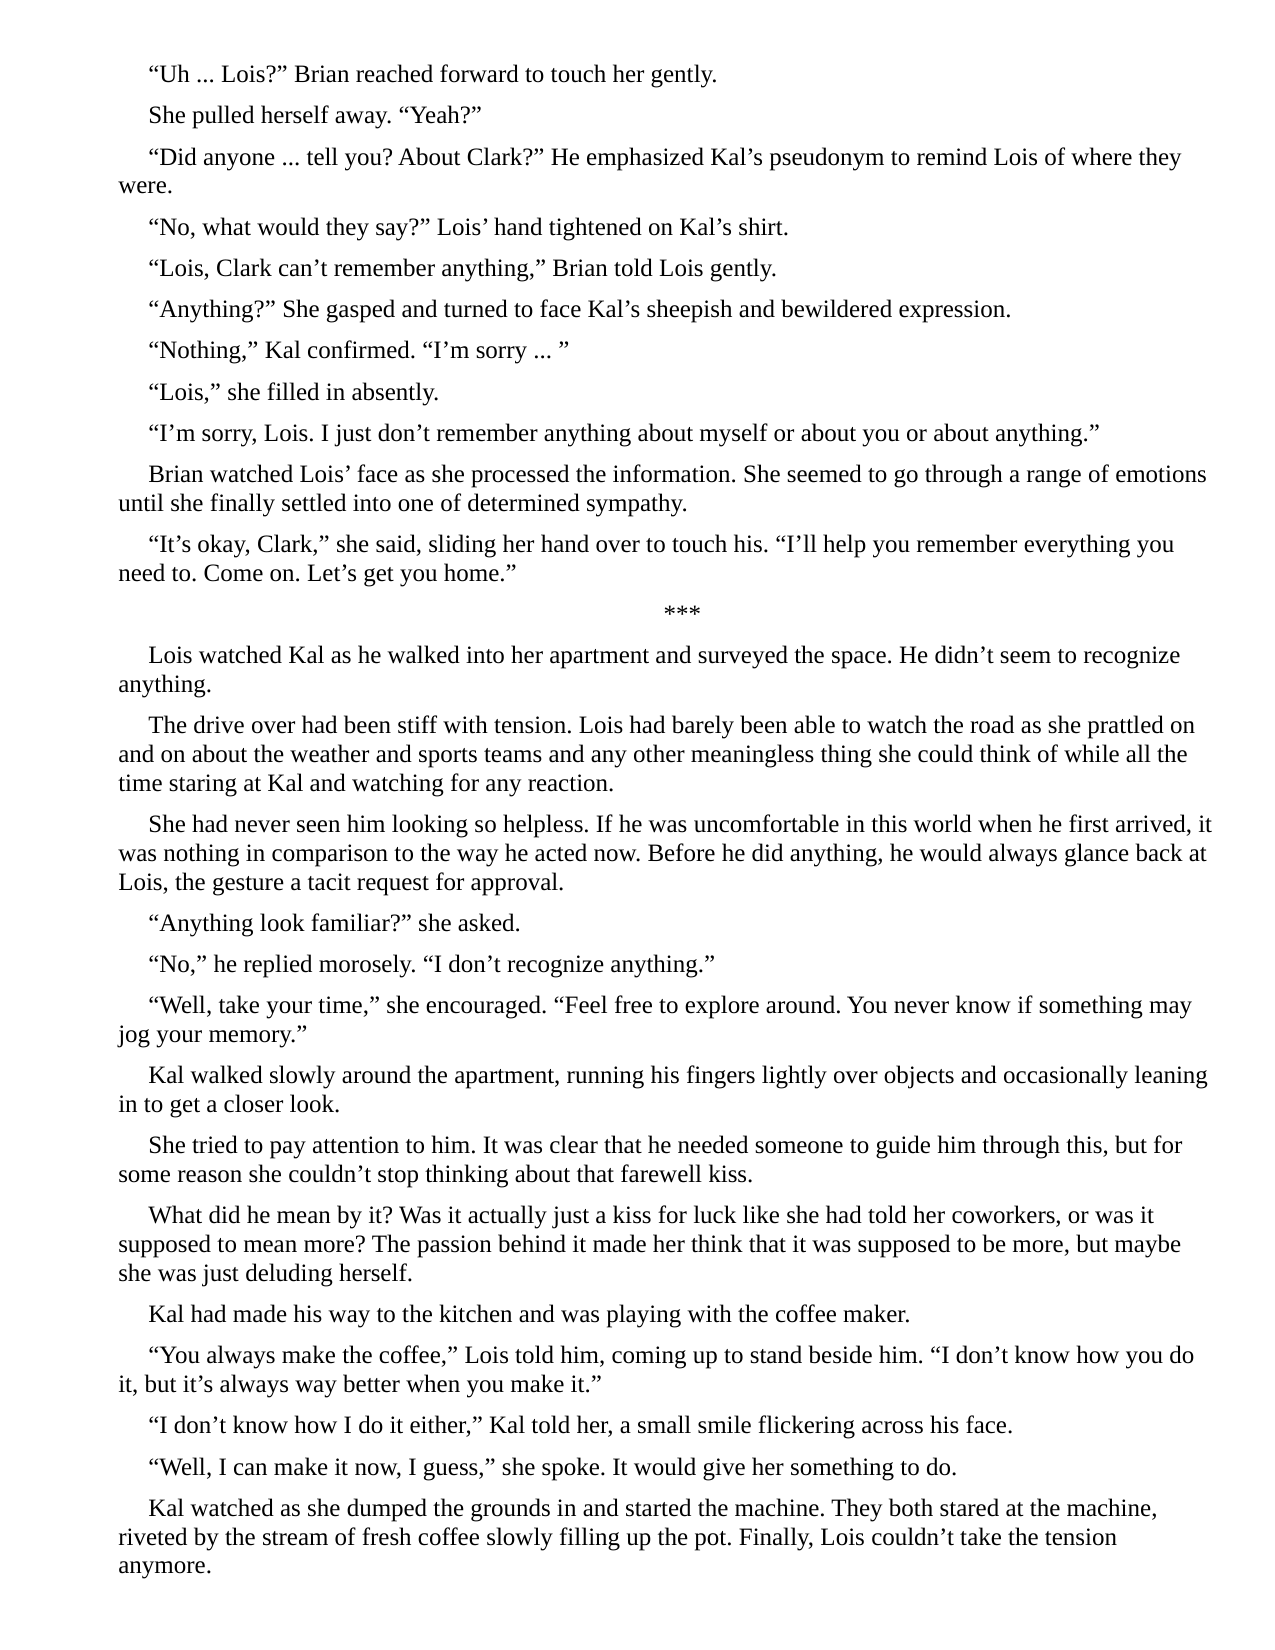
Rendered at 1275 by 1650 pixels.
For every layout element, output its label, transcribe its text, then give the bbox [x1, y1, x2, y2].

text Kal had made his way to the kitchen and was playing with the coffee maker. [118, 1299, 1216, 1328]
text “I’m sorry, Lois. I just don’t remember anything about myself or about you or about anything.” [118, 418, 1216, 447]
text Kal watched as she dumped the grounds in and started the machine. They both stared at the machine, riveted by the stream of fresh coffee slowly filling up the pot. Finally, Lois couldn’t take the tension anymore. [118, 1493, 1216, 1579]
text *** [118, 599, 1216, 628]
text What did he mean by it? Was it actually just a kiss for luck like she had told her coworkers, or was it supposed to mean more? The passion behind it made her think that it was supposed to be more, but maybe she was just deluding herself. [118, 1200, 1216, 1287]
text “It’s okay, Clark,” she said, sliding her hand over to touch his. “I’ll help you remember everything you need to. Come on. Let’s get you home.” [118, 529, 1216, 587]
text “Anything?” She gasped and turned to face Kal’s sheepish and bewildered expression. [118, 294, 1216, 323]
text “Did anyone ... tell you? About Clark?” He emphasized Kal’s pseudonym to remind Lois of where they were. [118, 142, 1216, 199]
text Lois watched Kal as he walked into her apartment and surveyed the space. He didn’t seem to recognize anything. [118, 640, 1216, 698]
text “Uh ... Lois?” Brian reached forward to touch her gently. [118, 59, 1216, 88]
text She tried to pay attention to him. It was clear that he needed someone to guide him through this, but for some reason she couldn’t stop thinking about that farewell kiss. [118, 1130, 1216, 1188]
text “Lois,” she filled in absently. [118, 377, 1216, 405]
text “Well, take your time,” she encouraged. “Feel free to explore around. You never know if something may jog your memory.” [118, 990, 1216, 1048]
text Brian watched Lois’ face as she processed the information. She seemed to go through a range of emotions until she finally settled into one of determined sympathy. [118, 459, 1216, 517]
text Kal walked slowly around the apartment, running his fingers lightly over objects and occasionally leaning in to get a closer look. [118, 1060, 1216, 1118]
text “I don’t know how I do it either,” Kal told her, a small smile flickering across his face. [118, 1410, 1216, 1439]
text She pulled herself away. “Yeah?” [118, 100, 1216, 129]
text She had never seen him looking so helpless. If he was uncomfortable in this world when he first arrived, it was nothing in comparison to the way he acted now. Before he did anything, he would always glance back at Lois, the gesture a tacit request for approval. [118, 809, 1216, 895]
text “Anything look familiar?” she asked. [118, 908, 1216, 937]
text The drive over had been stiff with tension. Lois had barely been able to watch the road as she prattled on and on about the weather and sports teams and any other meaningless thing she could think of while all the time staring at Kal and watching for any reaction. [118, 710, 1216, 797]
text “You always make the coffee,” Lois told him, coming up to stand beside him. “I don’t know how you do it, but it’s always way better when you make it.” [118, 1340, 1216, 1398]
text “Well, I can make it now, I guess,” she spoke. It would give her something to do. [118, 1452, 1216, 1480]
text “No, what would they say?” Lois’ hand tightened on Kal’s shirt. [118, 212, 1216, 240]
text “Lois, Clark can’t remember anything,” Brian told Lois gently. [118, 253, 1216, 282]
text “No,” he replied morosely. “I don’t recognize anything.” [118, 949, 1216, 978]
text “Nothing,” Kal confirmed. “I’m sorry ... ” [118, 335, 1216, 364]
